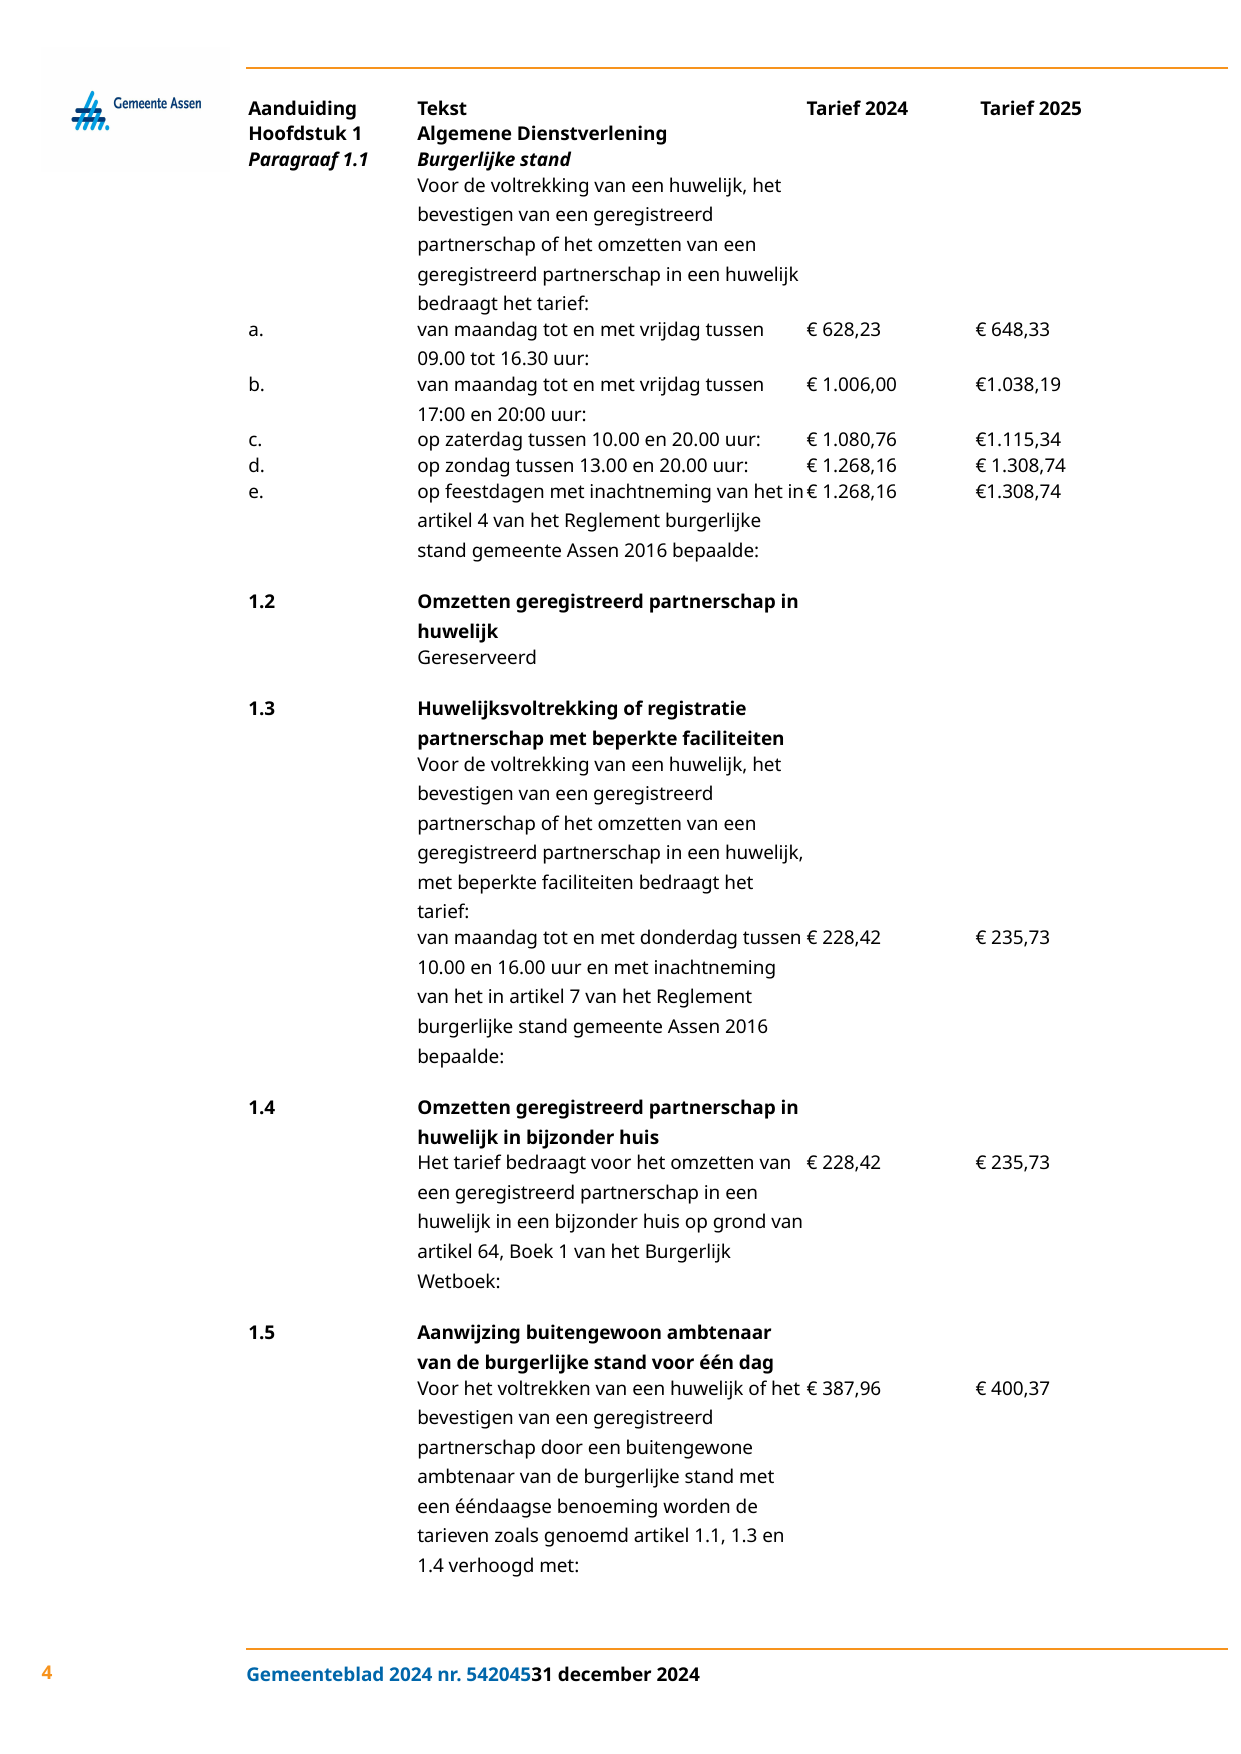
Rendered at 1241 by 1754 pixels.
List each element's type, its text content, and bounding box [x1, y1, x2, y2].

table_cell a. [248, 316, 417, 371]
table_cell [806, 1294, 975, 1319]
table_cell 1.2 [248, 589, 417, 644]
table_cell b. [248, 371, 417, 427]
table_cell [248, 1578, 417, 1604]
table_cell [975, 644, 1152, 670]
table_cell Voor de voltrekking van een huwelijk, het bevestigen van een geregistreerd partnerschap of het omzetten van een geregistreerd partnerschap in een huwelijk bedraagt het tarief: [417, 172, 806, 316]
table_cell Paragraaf 1.1 [248, 146, 417, 172]
table_header Aanduiding [248, 95, 417, 121]
table_header Tarief 2025 [975, 95, 1152, 121]
table_cell [975, 589, 1152, 644]
table_cell € 1.268,16 [806, 453, 975, 478]
table_cell [806, 696, 975, 751]
table_cell e. [248, 478, 417, 563]
table_cell Gereserveerd [417, 644, 806, 670]
table_cell Hoofdstuk 1 [248, 121, 417, 146]
table_cell € 1.006,00 [806, 371, 975, 427]
table_cell € 1.308,74 [975, 453, 1152, 478]
table_cell [417, 1578, 806, 1604]
table_cell Voor het voltrekken van een huwelijk of het bevestigen van een geregistreerd partnerschap door een buitengewone ambtenaar van de burgerlijke stand met een ééndaagse benoeming worden de tarieven zoals genoemd artikel 1.1, 1.3 en 1.4 verhoogd met: [417, 1375, 806, 1578]
table_header Tekst [417, 95, 806, 121]
table_cell [806, 563, 975, 589]
table_cell € 235,73 [975, 925, 1152, 1068]
table_cell € 228,42 [806, 925, 975, 1068]
table_cell Huwelijksvoltrekking of registratie partnerschap met beperkte faciliteiten [417, 696, 806, 751]
table_cell [806, 644, 975, 670]
table_cell 1.4 [248, 1094, 417, 1149]
table_cell [248, 1069, 417, 1094]
table_cell [975, 1094, 1152, 1149]
table_cell [975, 1578, 1152, 1604]
table_cell Omzetten geregistreerd partnerschap in huwelijk in bijzonder huis [417, 1094, 806, 1149]
table_cell € 1.080,76 [806, 427, 975, 452]
table_cell [248, 925, 417, 1068]
table_cell €1.115,34 [975, 427, 1152, 452]
table_cell [975, 172, 1152, 316]
table_cell Aanwijzing buitengewoon ambtenaar van de burgerlijke stand voor één dag [417, 1319, 806, 1375]
table_cell [806, 670, 975, 696]
table_cell [975, 696, 1152, 751]
table_cell [975, 146, 1152, 172]
table_cell [806, 1319, 975, 1375]
table_cell [975, 670, 1152, 696]
table_cell [248, 563, 417, 589]
table_cell Algemene Dienstverlening [417, 121, 806, 146]
picture [41, 47, 231, 172]
table_cell Voor de voltrekking van een huwelijk, het bevestigen van een geregistreerd partnerschap of het omzetten van een geregistreerd partnerschap in een huwelijk, met beperkte faciliteiten bedraagt het tarief: [417, 751, 806, 924]
table_cell c. [248, 427, 417, 452]
table_cell van maandag tot en met vrijdag tussen 17:00 en 20:00 uur: [417, 371, 806, 427]
table_cell van maandag tot en met donderdag tussen 10.00 en 16.00 uur en met inachtneming van het in artikel 7 van het Reglement burgerlijke stand gemeente Assen 2016 bepaalde: [417, 925, 806, 1068]
table_cell [248, 670, 417, 696]
table_cell [975, 751, 1152, 924]
table_cell [417, 1294, 806, 1319]
table_cell van maandag tot en met vrijdag tussen 09.00 tot 16.30 uur: [417, 316, 806, 371]
table_cell € 648,33 [975, 316, 1152, 371]
table_cell [806, 146, 975, 172]
table_cell € 387,96 [806, 1375, 975, 1578]
table_cell d. [248, 453, 417, 478]
table_cell Het tarief bedraagt voor het omzetten van een geregistreerd partnerschap in een huwelijk in een bijzonder huis op grond van artikel 64, Boek 1 van het Burgerlijk Wetboek: [417, 1150, 806, 1294]
table_cell € 1.268,16 [806, 478, 975, 563]
table_cell [417, 563, 806, 589]
table_cell €1.308,74 [975, 478, 1152, 563]
table_cell 1.5 [248, 1319, 417, 1375]
table_cell [975, 563, 1152, 589]
table_cell [806, 589, 975, 644]
table_cell [248, 172, 417, 316]
table_cell 1.3 [248, 696, 417, 751]
table_cell €1.038,19 [975, 371, 1152, 427]
table_cell [975, 121, 1152, 146]
table_cell [248, 1375, 417, 1578]
table_cell € 228,42 [806, 1150, 975, 1294]
table_cell [248, 644, 417, 670]
table_cell [248, 1294, 417, 1319]
table_cell € 400,37 [975, 1375, 1152, 1578]
table_cell [248, 751, 417, 924]
table_cell [806, 1094, 975, 1149]
table_cell [806, 1578, 975, 1604]
table_cell [975, 1294, 1152, 1319]
table_cell € 628,23 [806, 316, 975, 371]
table_cell [417, 1069, 806, 1094]
table_cell [975, 1069, 1152, 1094]
table_cell [417, 670, 806, 696]
table_cell Burgerlijke stand [417, 146, 806, 172]
table_cell [975, 1319, 1152, 1375]
table_cell op zondag tussen 13.00 en 20.00 uur: [417, 453, 806, 478]
table_cell [806, 1069, 975, 1094]
table_cell [806, 121, 975, 146]
table_cell Omzetten geregistreerd partnerschap in huwelijk [417, 589, 806, 644]
table_cell op feestdagen met inachtneming van het in artikel 4 van het Reglement burgerlijke stand gemeente Assen 2016 bepaalde: [417, 478, 806, 563]
table_cell op zaterdag tussen 10.00 en 20.00 uur: [417, 427, 806, 452]
table_cell [806, 751, 975, 924]
table_cell € 235,73 [975, 1150, 1152, 1294]
table_cell [806, 172, 975, 316]
table_cell [248, 1150, 417, 1294]
table_header Tarief 2024 [806, 95, 975, 121]
